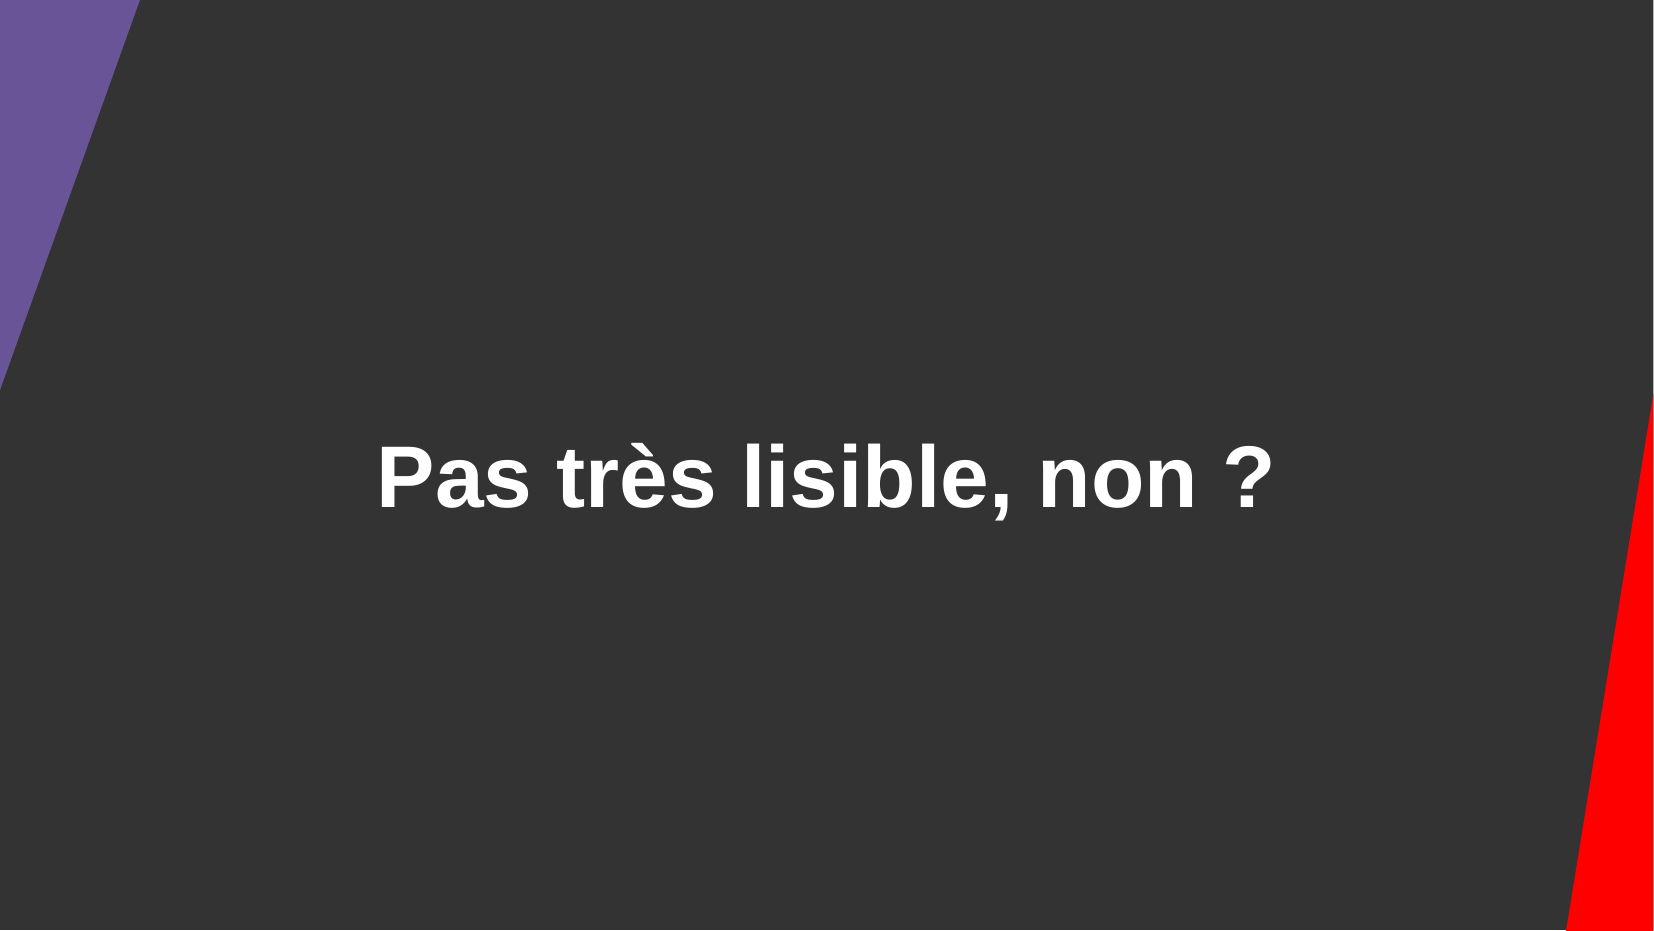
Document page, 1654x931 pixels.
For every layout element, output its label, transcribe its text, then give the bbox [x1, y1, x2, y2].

title Pas très lisible, non ? [31, 428, 1622, 527]
text_box [0, 0, 140, 391]
text_box [1565, 390, 1654, 931]
